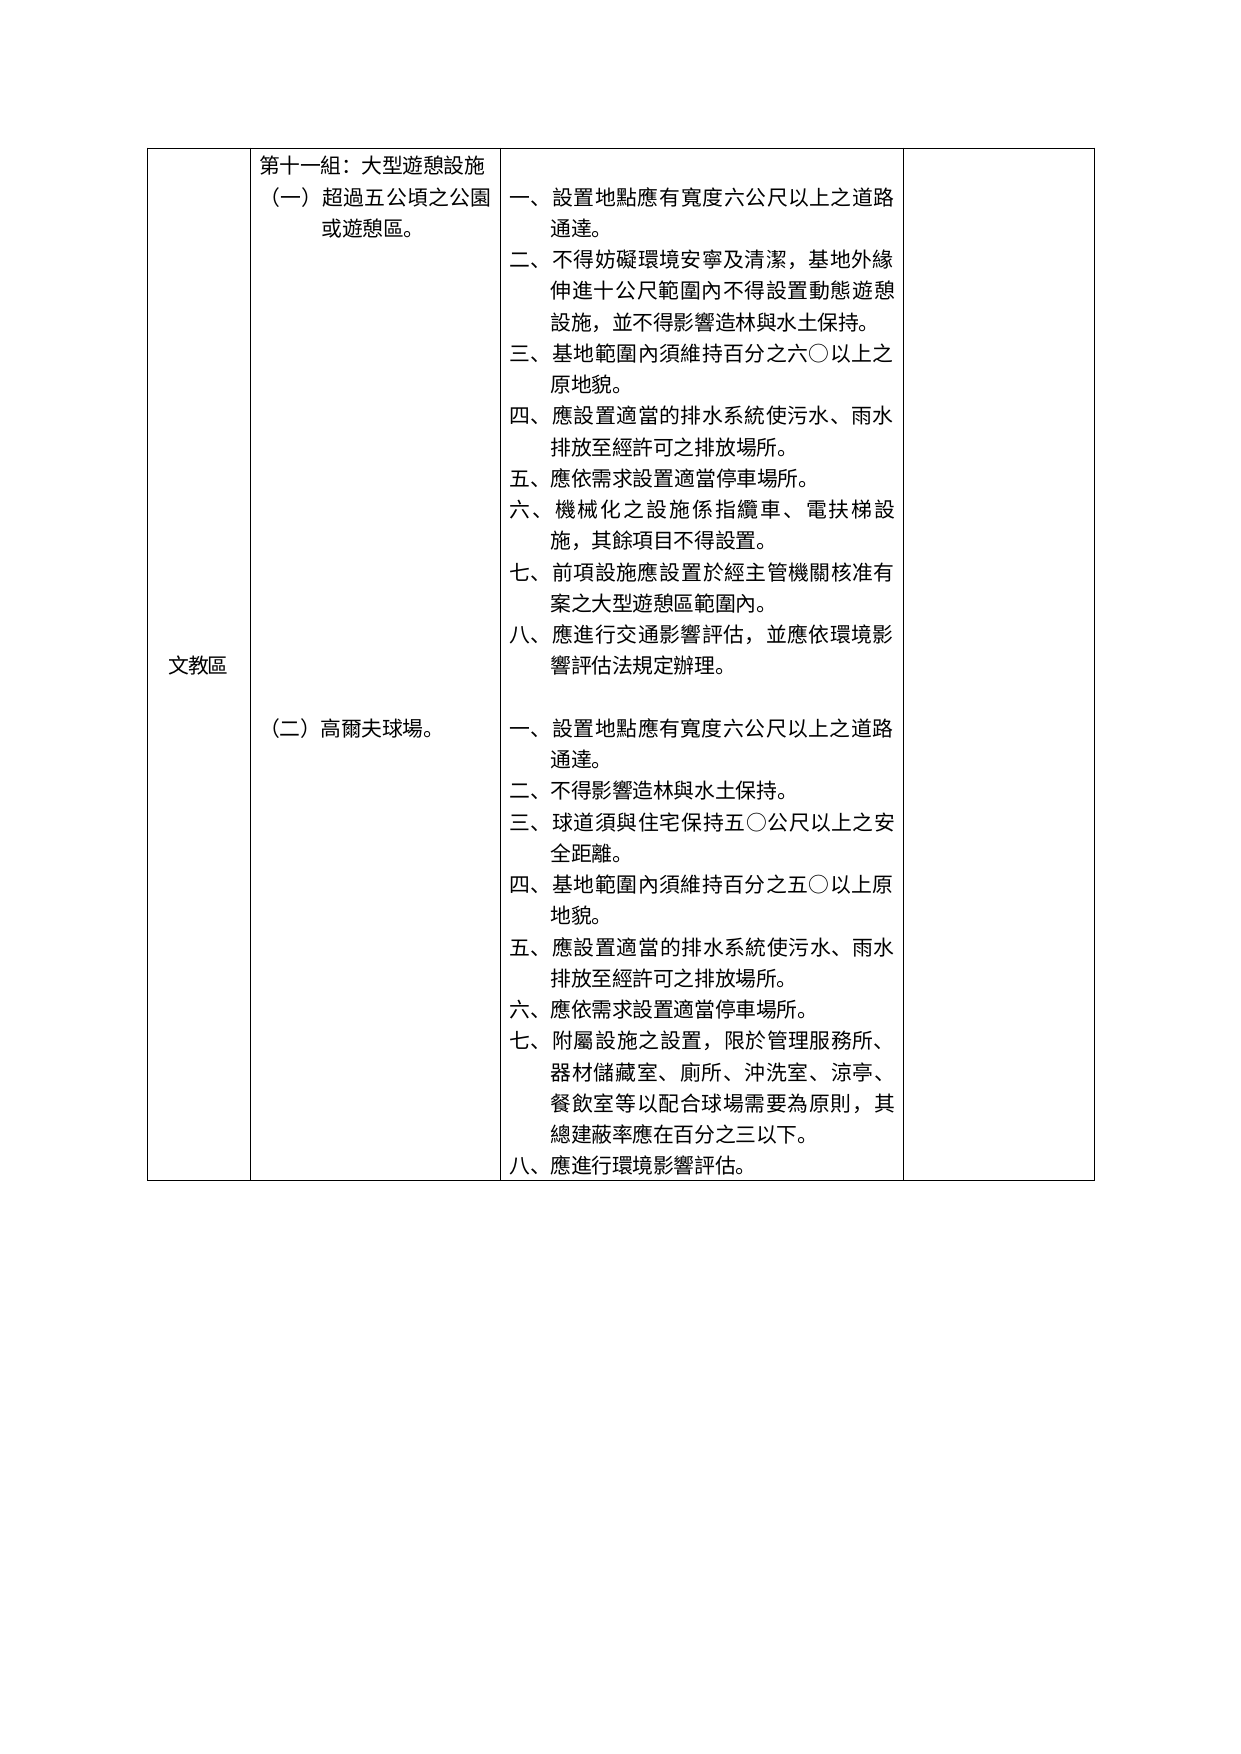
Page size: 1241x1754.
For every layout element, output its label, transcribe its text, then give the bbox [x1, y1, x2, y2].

table_cell 文教區 [148, 149, 250, 1180]
table_cell 一、設置地點應有寬度六公尺以上之道路通達。 二、不得妨礙環境安寧及清潔，基地外緣伸進十公尺範圍內不得設置動態遊憩設施，並不得影響造林與水土保持。 三、基地範圍內須維持百分之六○以上之原地貌。 四、應設置適當的排水系統使污水、雨水排放至經許可之排放場所。 五、應依需求設置適當停車場所。 六、機械化之設施係指纜車、電扶梯設施，其餘項目不得設置。 七、前項設施應設置於經主管機關核准有案之大型遊憩區範圍內。 八、應進行交通影響評估，並應依環境影響評估法規定辦理。 一、設置地點應有寬度六公尺以上之道路通達。 二、不得影響造林與水土保持。 三、球道須與住宅保持五○公尺以上之安全距離。 四、基地範圍內須維持百分之五○以上原地貌。 五、應設置適當的排水系統使污水、雨水排放至經許可之排放場所。 六、應依需求設置適當停車場所。 七、附屬設施之設置，限於管理服務所、器材儲藏室、廁所、沖洗室、涼亭、餐飲室等以配合球場需要為原則，其總建蔽率應在百分之三以下。 八、應進行環境影響評估。 [501, 149, 903, 1180]
table_cell 第十一組：大型遊憩設施 （一）超過五公頃之公園或遊憩區。 （二）高爾夫球場。 [251, 149, 500, 1180]
table_cell [904, 149, 1094, 1180]
